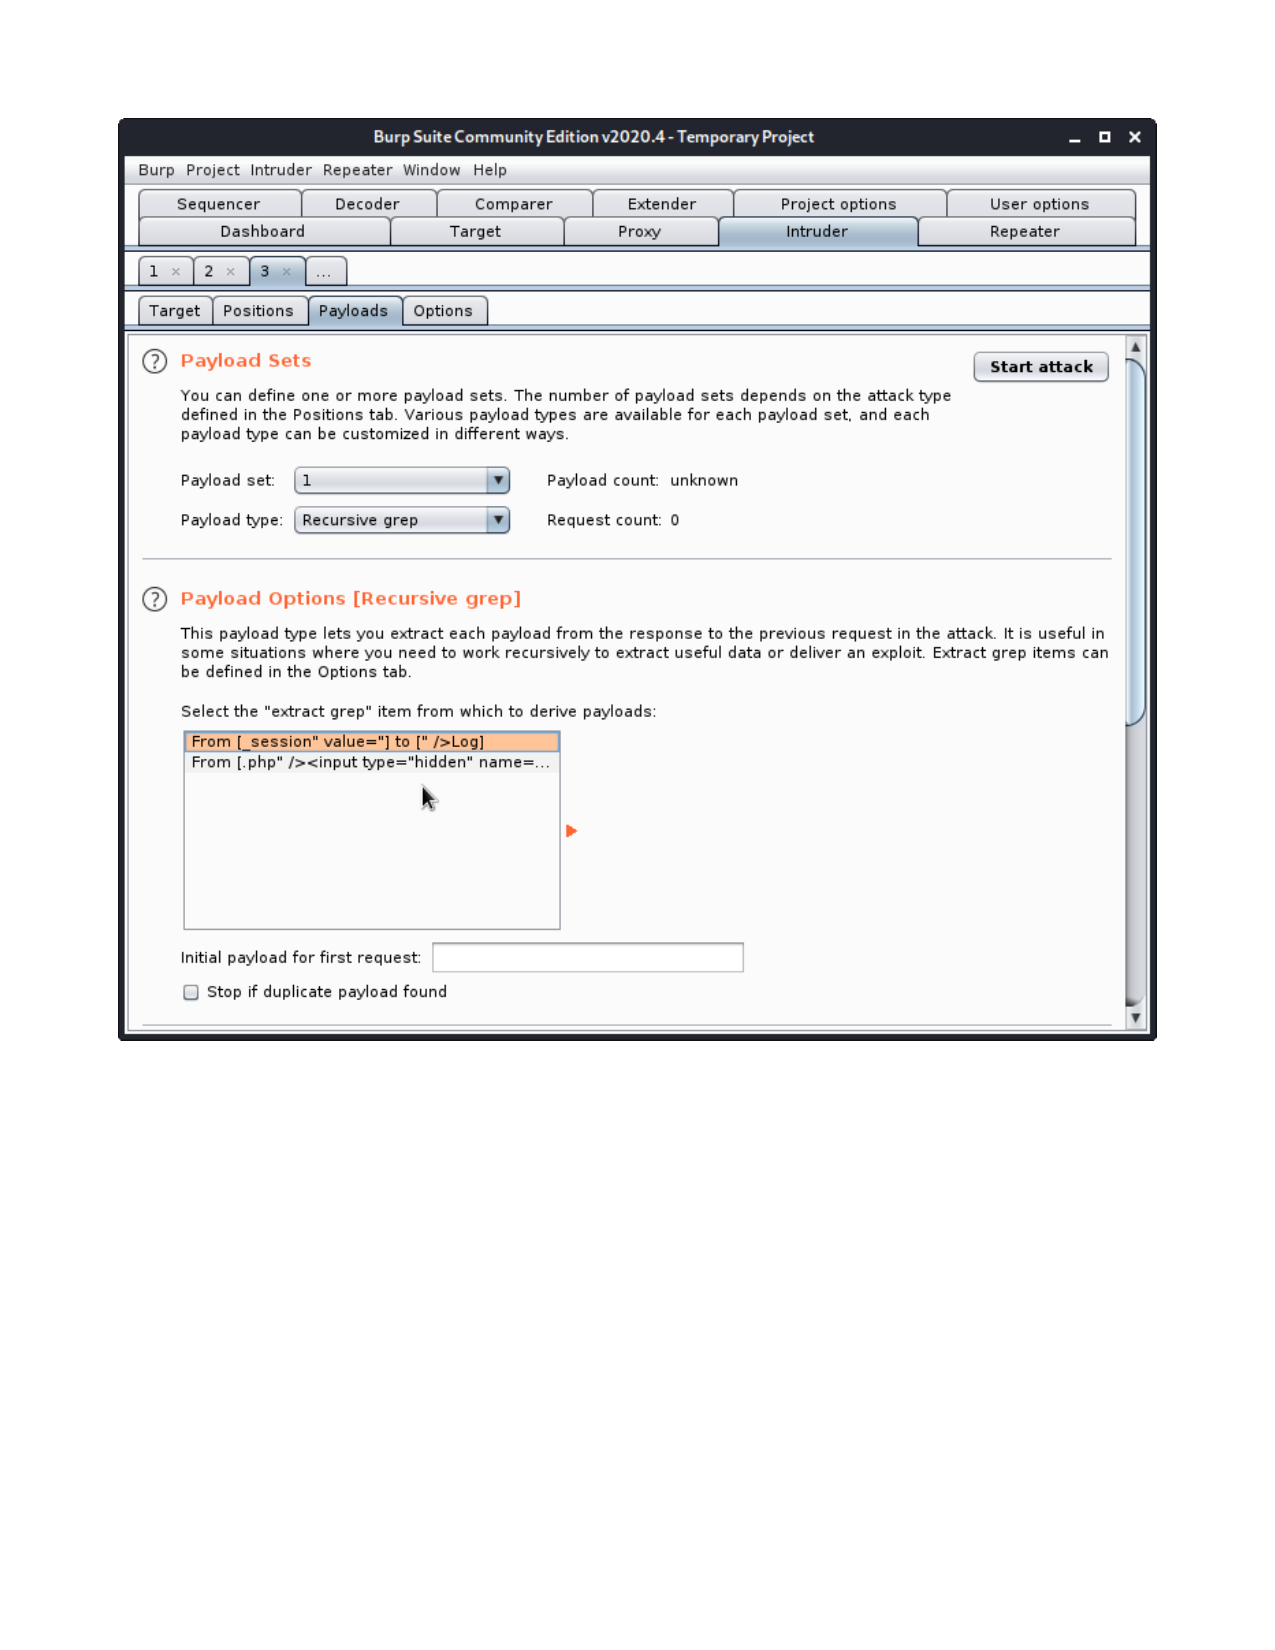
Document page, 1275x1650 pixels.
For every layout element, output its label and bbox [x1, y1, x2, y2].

picture [118, 118, 1157, 1041]
